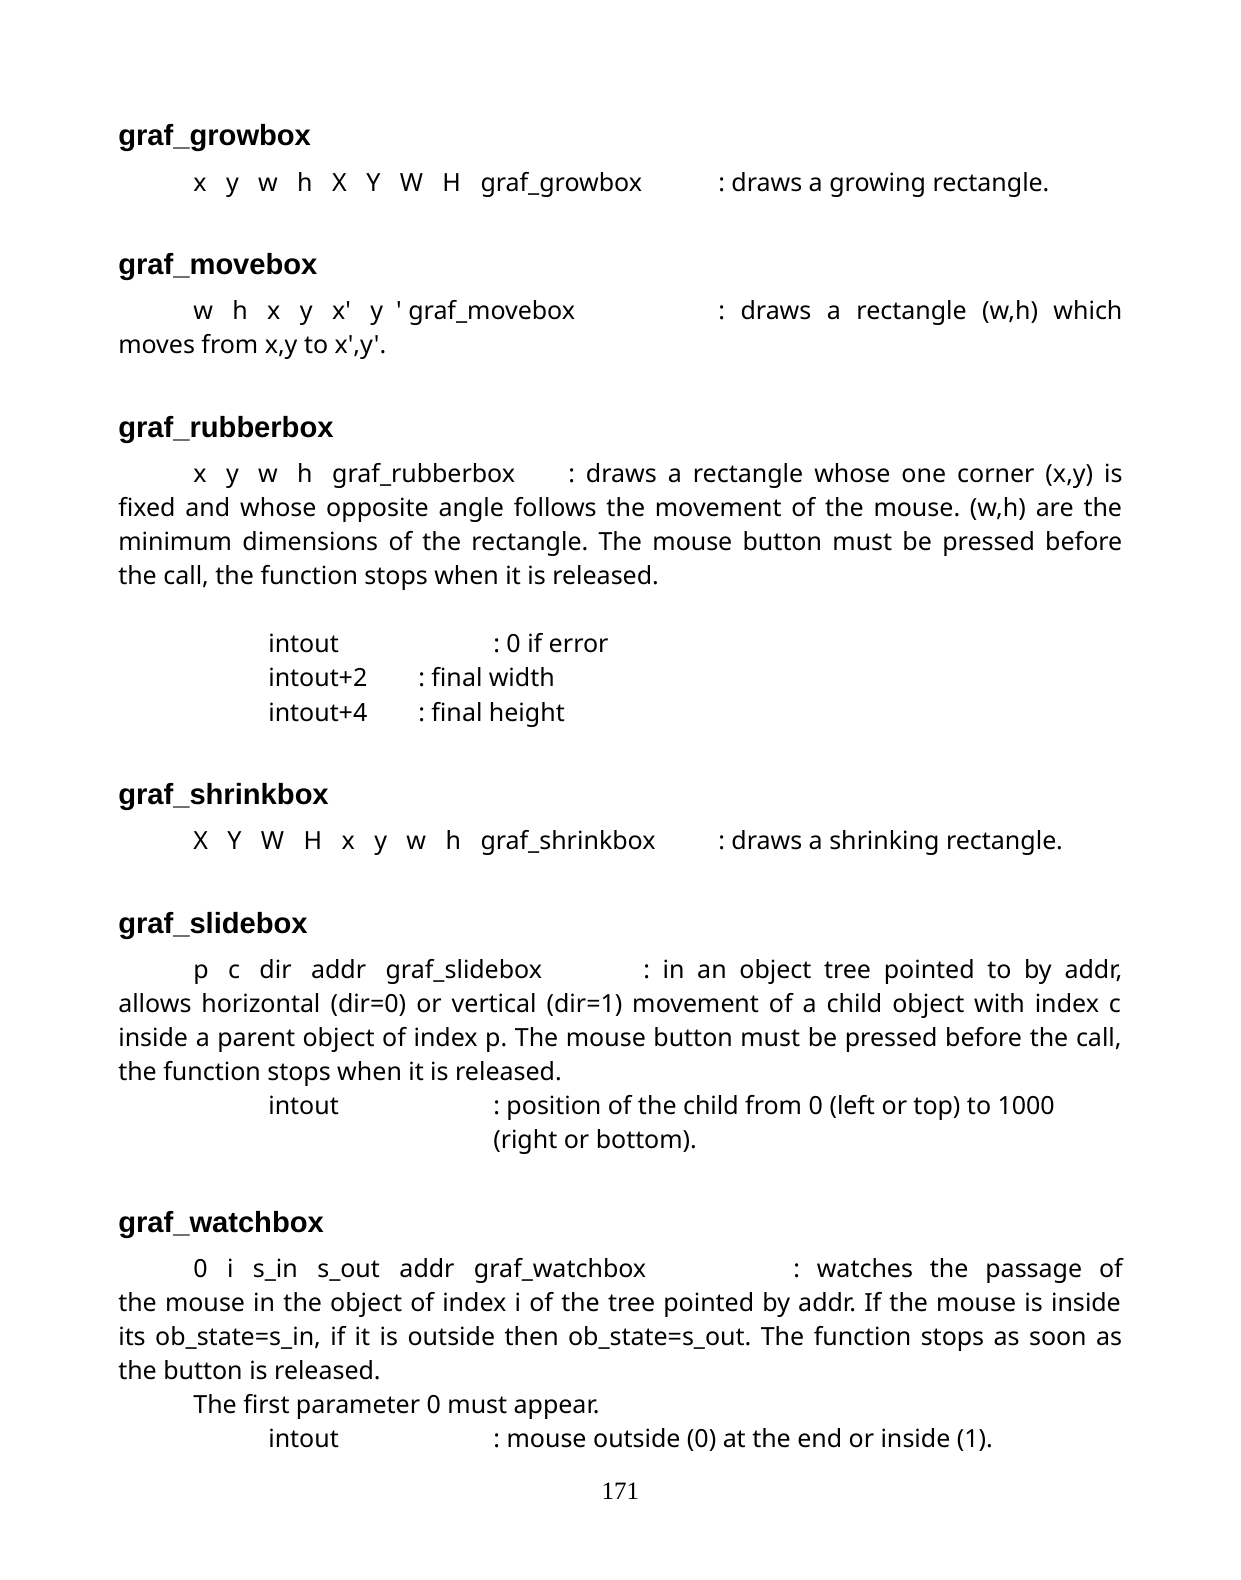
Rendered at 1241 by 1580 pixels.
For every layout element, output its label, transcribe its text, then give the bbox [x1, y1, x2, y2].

text (right or bottom). [118, 1122, 1123, 1156]
text intout : mouse outside (0) at the end or inside (1). [118, 1421, 1123, 1455]
text X Y W H x y w h graf_shrinkbox : draws a shrinking rectangle. [118, 823, 1123, 857]
subtitle graf_shrinkbox [118, 777, 1122, 810]
text intout+2 : final width [118, 660, 1123, 694]
text p c dir addr graf_slidebox : in an object tree pointed to by addr, allows horizontal (dir=0) or vertical (dir=1) movement of a child object with index c inside a parent object of index p. The mouse button must be pressed before the call, the function stops when it is released. [118, 952, 1123, 1088]
text x y w h graf_rubberbox : draws a rectangle whose one corner (x,y) is fixed and whose opposite angle follows the movement of the mouse. (w,h) are the minimum dimensions of the rectangle. The mouse button must be pressed before the call, the function stops when it is released. [118, 456, 1123, 592]
subtitle graf_movebox [118, 247, 1122, 280]
subtitle graf_watchbox [118, 1205, 1122, 1238]
text 0 i s_in s_out addr graf_watchbox : watches the passage of the mouse in the object of index i of the tree pointed by addr. If the mouse is inside its ob_state=s_in, if it is outside then ob_state=s_out. The function stops as soon as the button is released. [118, 1251, 1123, 1387]
text x y w h X Y W H graf_growbox : draws a growing rectangle. [118, 164, 1123, 198]
text w h x y x' y ' graf_movebox : draws a rectangle (w,h) which moves from x,y to x',y'. [118, 293, 1123, 361]
text intout : position of the child from 0 (left or top) to 1000 [118, 1088, 1123, 1122]
subtitle graf_rubberbox [118, 410, 1122, 443]
text intout+4 : final height [118, 694, 1123, 728]
subtitle graf_growbox [118, 118, 1122, 152]
text The first parameter 0 must appear. [118, 1387, 1123, 1421]
subtitle graf_slidebox [118, 906, 1122, 939]
text intout : 0 if error [118, 626, 1123, 660]
